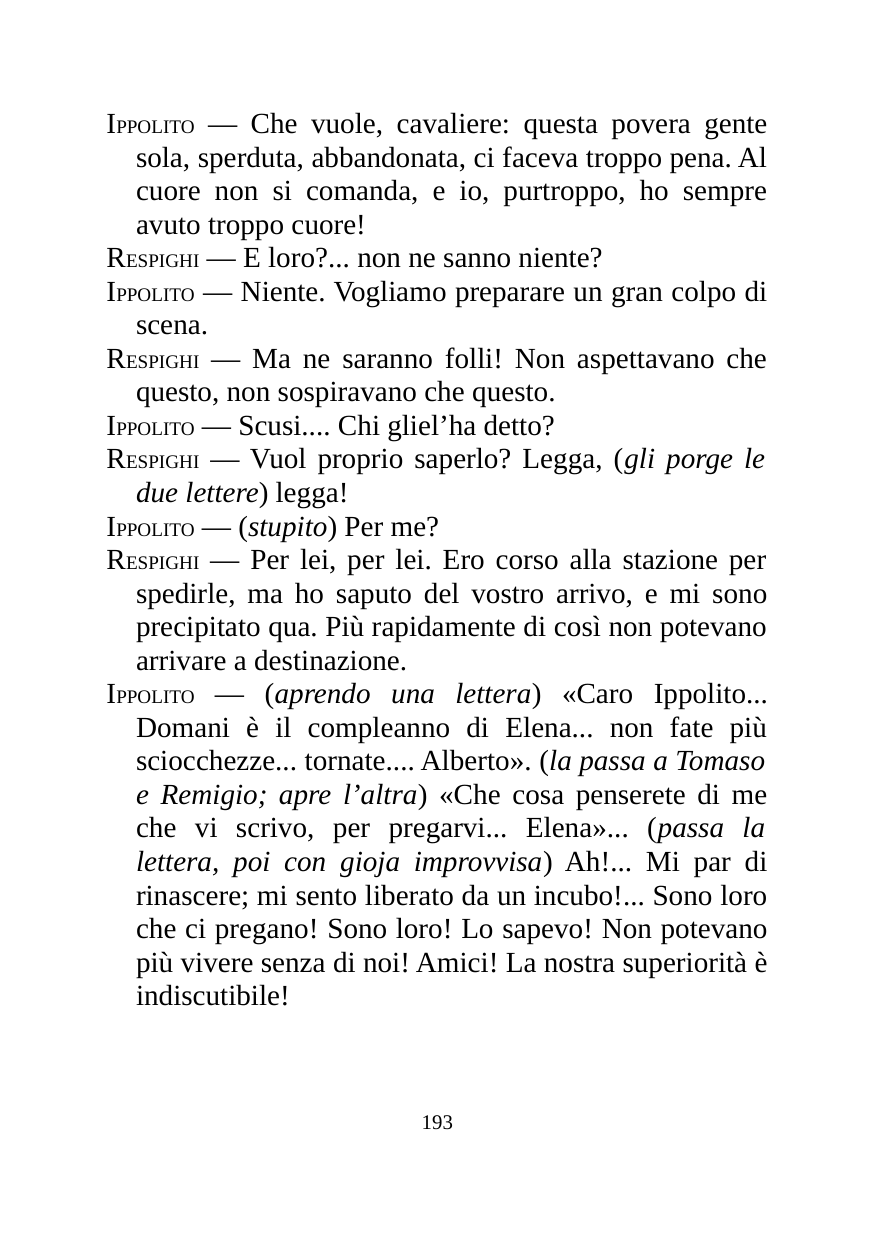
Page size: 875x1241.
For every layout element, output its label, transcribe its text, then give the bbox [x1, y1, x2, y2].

text Ippolito — Scusi.... Chi gliel’ha detto? [106, 408, 768, 442]
text Ippolito — (stupito) Per me? [106, 509, 768, 542]
text Ippolito — Niente. Vogliamo preparare un gran colpo di scena. [106, 274, 768, 341]
text Respighi — Vuol proprio saperlo? Legga, (gli porge le due lettere) legga! [106, 442, 768, 509]
text Respighi — Per lei, per lei. Ero corso alla stazione per spedirle, ma ho saputo del vostro arrivo, e mi sono precipitato qua. Più rapidamente di così non potevano arrivare a destinazione. [106, 542, 768, 676]
text Respighi — Ma ne saranno folli! Non aspettavano che questo, non sospiravano che questo. [106, 341, 768, 408]
text Ippolito — Che vuole, cavaliere: questa povera gente sola, sperduta, abbandonata, ci faceva troppo pena. Al cuore non si comanda, e io, purtroppo, ho sempre avuto troppo cuore! [106, 106, 768, 240]
text Ippolito — (aprendo una lettera) «Caro Ippolito... Domani è il compleanno di Elena... non fate più sciocchezze... tornate.... Alberto». (la passa a Tomaso e Remigio; apre l’altra) «Che cosa penserete di me che vi scrivo, per pregarvi... Elena»... (passa la lettera, poi con gioja improvvisa) Ah!... Mi par di rinascere; mi sento liberato da un incubo!... Sono loro che ci pregano! Sono loro! Lo sapevo! Non potevano più vivere senza di noi! Amici! La nostra superiorità è indiscutibile! [106, 676, 768, 1012]
text Respighi — E loro?... non ne sanno niente? [106, 240, 768, 274]
